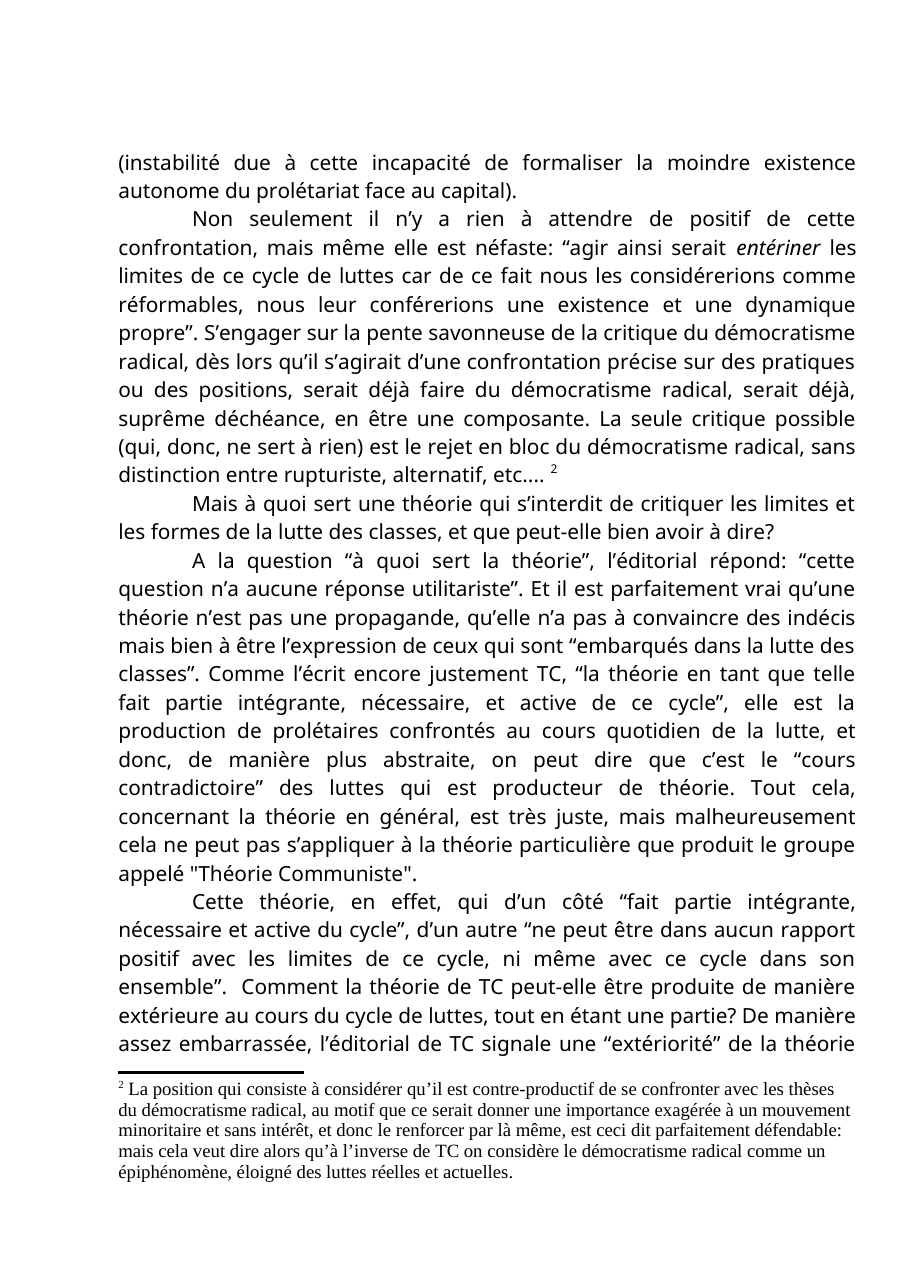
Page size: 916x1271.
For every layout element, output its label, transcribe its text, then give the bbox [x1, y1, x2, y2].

text A la question “à quoi sert la théorie”, l’éditorial répond: “cette question n’a aucune réponse utilitariste”. Et il est parfaitement vrai qu’une théorie n’est pas une propagande, qu’elle n’a pas à convaincre des indécis mais bien à être l’expression de ceux qui sont “embarqués dans la lutte des classes”. Comme l’écrit encore justement TC, “la théorie en tant que telle fait partie intégrante, nécessaire, et active de ce cycle”, elle est la production de prolétaires confrontés au cours quotidien de la lutte, et donc, de manière plus abstraite, on peut dire que c’est le “cours contradictoire” des luttes qui est producteur de théorie. Tout cela, concernant la théorie en général, est très juste, mais malheureusement cela ne peut pas s’appliquer à la théorie particulière que produit le groupe appelé "Théorie Communiste". [118, 546, 856, 887]
text La position qui consiste à considérer qu’il est contre-productif de se confronter avec les thèses du démocratisme radical, au motif que ce serait donner une importance exagérée à un mouvement minoritaire et sans intérêt, et donc le renforcer par là même, est ceci dit parfaitement défendable: mais cela veut dire alors qu’à l’inverse de TC on considère le démocratisme radical comme un épiphénomène, éloigné des luttes réelles et actuelles. [118, 1078, 856, 1182]
text Mais à quoi sert une théorie qui s’interdit de critiquer les limites et les formes de la lutte des classes, et que peut-elle bien avoir à dire? [118, 489, 856, 546]
text Non seulement il n’y a rien à attendre de positif de cette confrontation, mais même elle est néfaste: “agir ainsi serait entériner les limites de ce cycle de luttes car de ce fait nous les considérerions comme réformables, nous leur conférerions une existence et une dynamique propre”. S’engager sur la pente savonneuse de la critique du démocratisme radical, dès lors qu’il s’agirait d’une confrontation précise sur des pratiques ou des positions, serait déjà faire du démocratisme radical, serait déjà, suprême déchéance, en être une composante. La seule critique possible (qui, donc, ne sert à rien) est le rejet en bloc du démocratisme radical, sans distinction entre rupturiste, alternatif, etc.... [118, 204, 856, 489]
text (instabilité due à cette incapacité de formaliser la moindre existence autonome du prolétariat face au capital). [118, 148, 856, 204]
text Cette théorie, en effet, qui d’un côté “fait partie intégrante, nécessaire et active du cycle”, d’un autre “ne peut être dans aucun rapport positif avec les limites de ce cycle, ni même avec ce cycle dans son ensemble”. Comment la théorie de TC peut-elle être produite de manière extérieure au cours du cycle de luttes, tout en étant une partie? De manière assez embarrassée, l’éditorial de TC signale une “extériorité” de la théorie [118, 887, 856, 1058]
